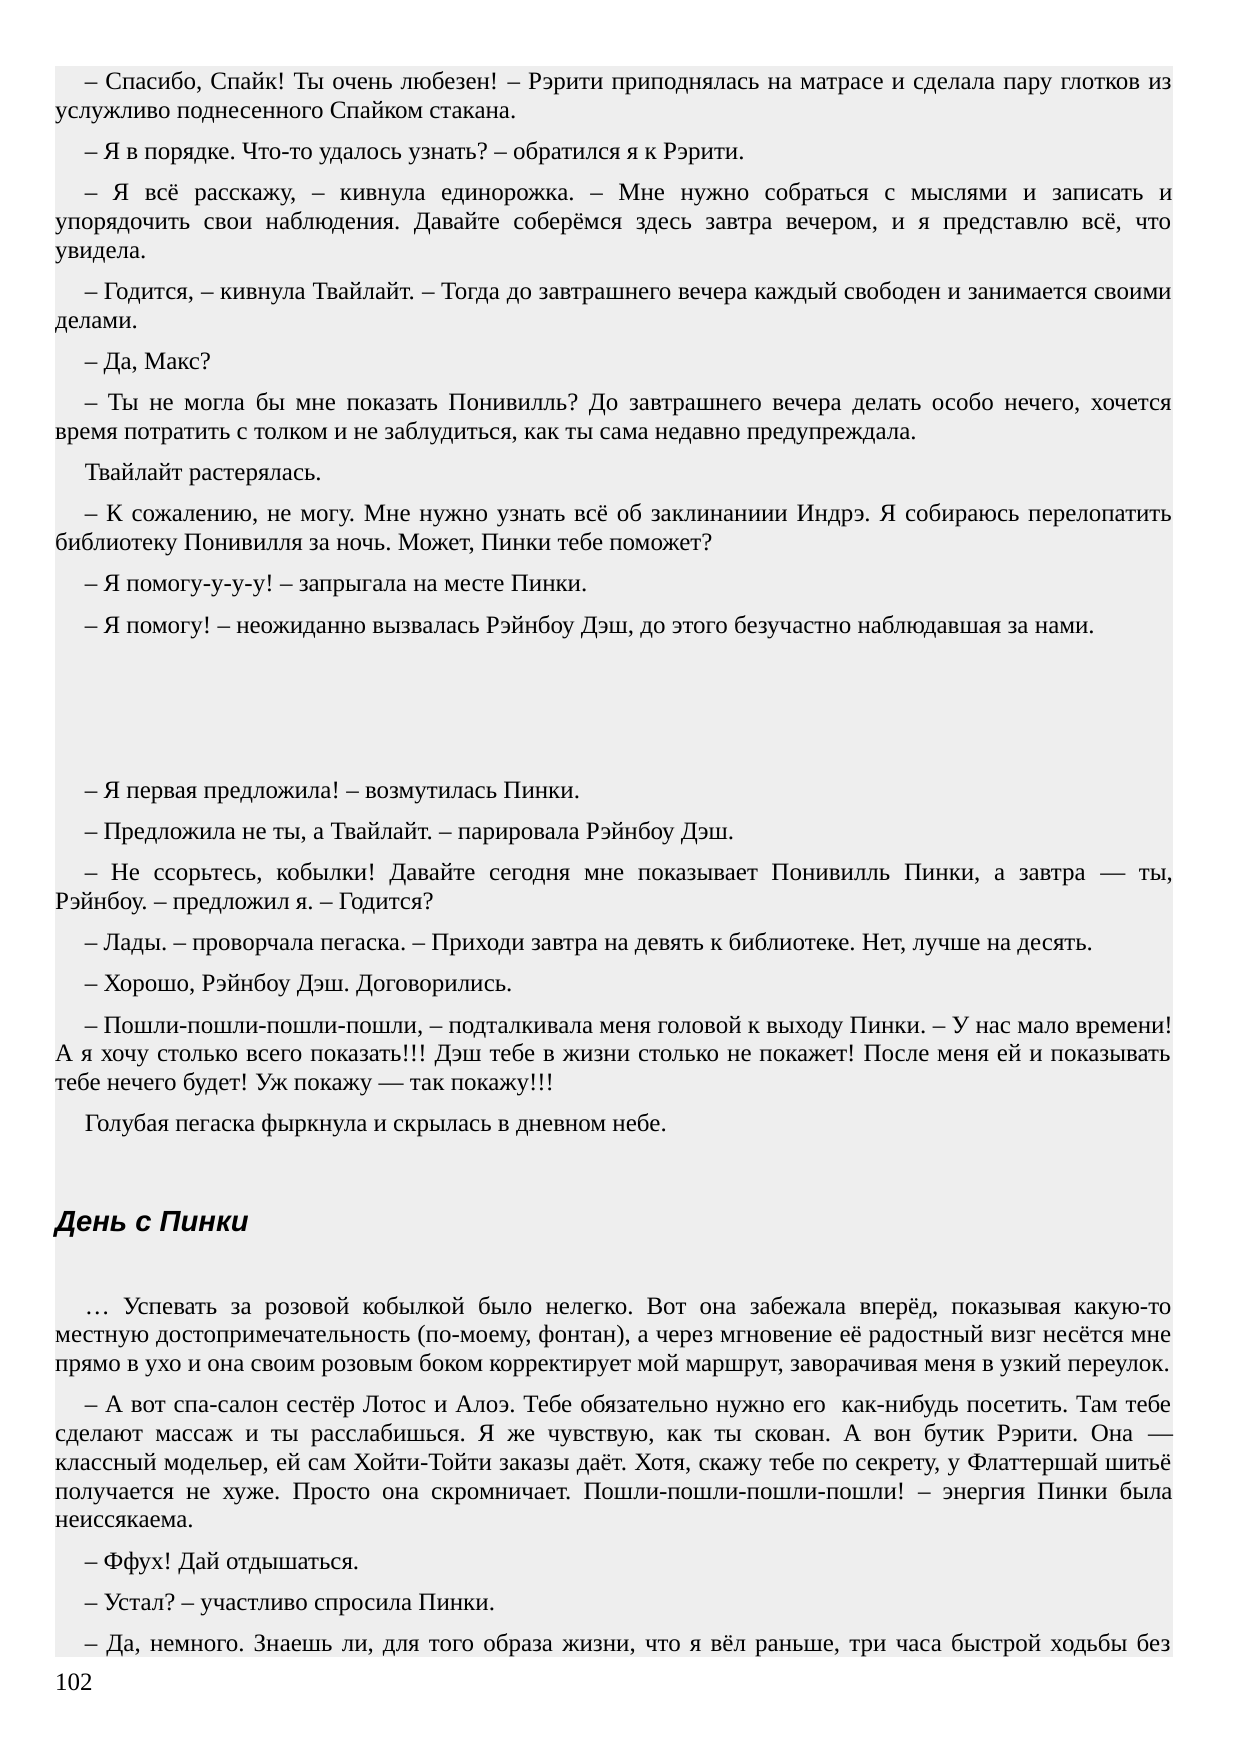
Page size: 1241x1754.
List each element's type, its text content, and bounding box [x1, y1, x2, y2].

text – Хорошо, Рэйнбоу Дэш. Договорились. [55, 968, 1173, 997]
text – Я всё расскажу, – кивнула единорожка. – Мне нужно собраться с мыслями и записать и упорядочить свои наблюдения. Давайте соберёмся здесь завтра вечером, и я представлю всё, что увидела. [55, 177, 1173, 263]
text – Я в порядке. Что-то удалось узнать? – обратился я к Рэрити. [55, 136, 1173, 165]
text – Я помогу! – неожиданно вызвалась Рэйнбоу Дэш, до этого безучастно наблюдавшая за нами. [55, 610, 1173, 638]
text – Предложила не ты, а Твайлайт. – парировала Рэйнбоу Дэш. [55, 816, 1173, 845]
text Голубая пегаска фыркнула и скрылась в дневном небе. [55, 1108, 1173, 1137]
text – Да, немного. Знаешь ли, для того образа жизни, что я вёл раньше, три часа быстрой ходьбы без [55, 1628, 1173, 1657]
text Твайлайт растерялась. [55, 457, 1173, 486]
text – К сожалению, не могу. Мне нужно узнать всё об заклинаниии Индрэ. Я собираюсь перелопатить библиотеку Понивилля за ночь. Может, Пинки тебе поможет? [55, 498, 1173, 556]
text – Ффух! Дай отдышаться. [55, 1546, 1173, 1574]
text – Да, Макс? [55, 346, 1173, 375]
text – Устал? – участливо спросила Пинки. [55, 1587, 1173, 1616]
text – Ты не могла бы мне показать Понивилль? До завтрашнего вечера делать особо нечего, хочется время потратить с толком и не заблудиться, как ты сама недавно предупреждала. [55, 387, 1173, 445]
text … Успевать за розовой кобылкой было нелегко. Вот она забежала вперёд, показывая какую-то местную достопримечательность (по-моему, фонтан), а через мгновение её радостный визг несётся мне прямо в ухо и она своим розовым боком корректирует мой маршрут, заворачивая меня в узкий переулок. [55, 1291, 1173, 1377]
text – А вот спа-салон сестёр Лотос и Алоэ. Тебе обязательно нужно его как-нибудь посетить. Там тебе сделают массаж и ты расслабишься. Я же чувствую, как ты скован. А вон бутик Рэрити. Она — классный модельер, ей сам Хойти-Тойти заказы даёт. Хотя, скажу тебе по секрету, у Флаттершай шитьё получается не хуже. Просто она скромничает. Пошли-пошли-пошли-пошли! – энергия Пинки была неиссякаема. [55, 1389, 1173, 1533]
text – Я помогу-у-у-у! – запрыгала на месте Пинки. [55, 568, 1173, 597]
subtitle День с Пинки [55, 1203, 1173, 1237]
text – Спасибо, Спайк! Ты очень любезен! – Рэрити приподнялась на матрасе и сделала пару глотков из услужливо поднесенного Спайком стакана. [55, 66, 1173, 123]
text – Я первая предложила! – возмутилась Пинки. [55, 775, 1173, 803]
text – Не ссорьтесь, кобылки! Давайте сегодня мне показывает Понивилль Пинки, а завтра — ты, Рэйнбоу. – предложил я. – Годится? [55, 857, 1173, 915]
text – Годится, – кивнула Твайлайт. – Тогда до завтрашнего вечера каждый свободен и занимается своими делами. [55, 276, 1173, 333]
text – Лады. – проворчала пегаска. – Приходи завтра на девять к библиотеке. Нет, лучше на десять. [55, 927, 1173, 956]
text – Пошли-пошли-пошли-пошли, – подталкивала меня головой к выходу Пинки. – У нас мало времени! А я хочу столько всего показать!!! Дэш тебе в жизни столько не покажет! После меня ей и показывать тебе нечего будет! Уж покажу — так покажу!!! [55, 1010, 1173, 1096]
